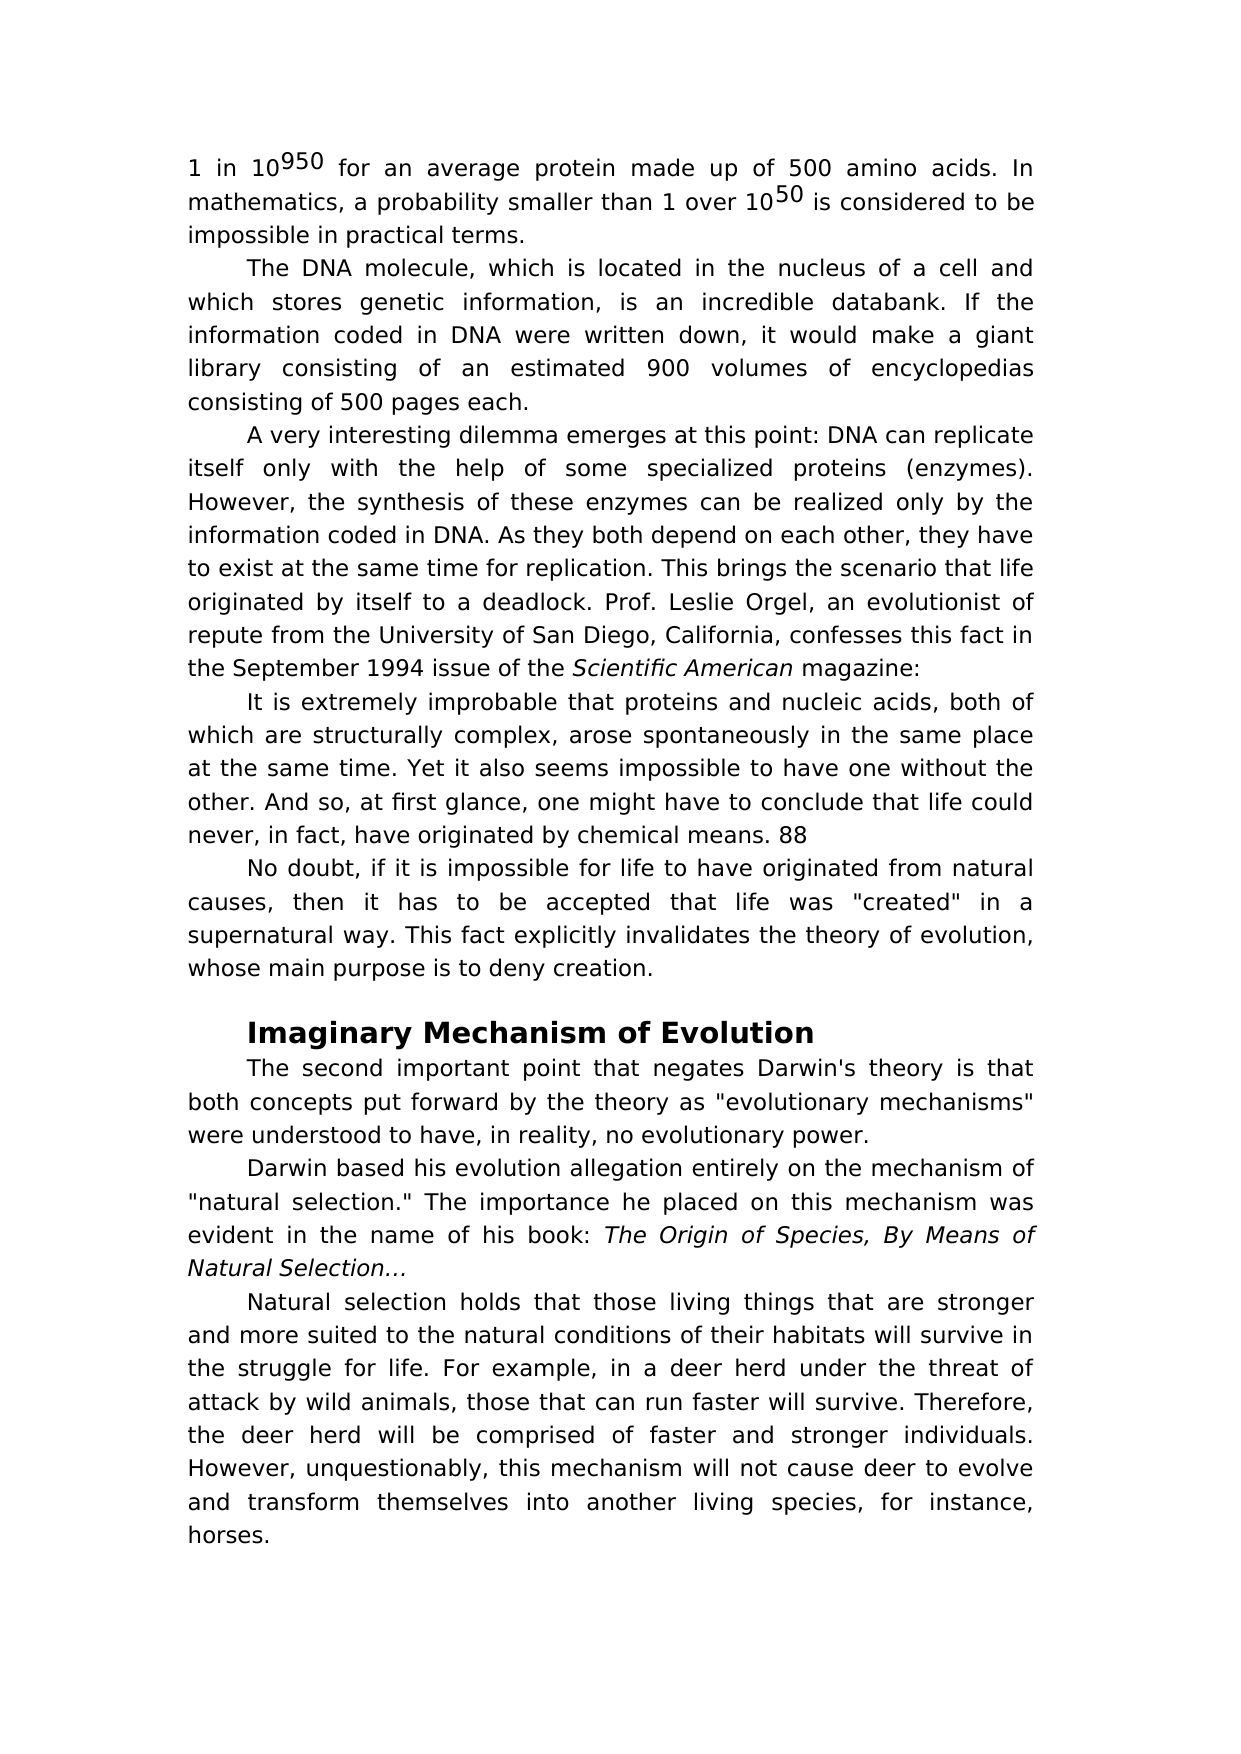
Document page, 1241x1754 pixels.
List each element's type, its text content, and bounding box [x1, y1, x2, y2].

text The DNA molecule, which is located in the nucleus of a cell and which stores genetic information, is an incredible databank. If the information coded in DNA were written down, it would make a giant library consisting of an estimated 900 volumes of encyclopedias consisting of 500 pages each. [187, 250, 1035, 417]
text Natural selection holds that those living things that are stronger and more suited to the natural conditions of their habitats will survive in the struggle for life. For example, in a deer herd under the threat of attack by wild animals, those that can run faster will survive. Therefore, the deer herd will be comprised of faster and stronger individuals. However, unquestionably, this mechanism will not cause deer to evolve and transform themselves into another living species, for instance, horses. [187, 1283, 1035, 1550]
text Darwin based his evolution allegation entirely on the mechanism of "natural selection." The importance he placed on this mechanism was evident in the name of his book: The Origin of Species, By Means of Natural Selection… [187, 1150, 1035, 1283]
text 1 in 10950 for an average protein made up of 500 amino acids. In mathematics, a probability smaller than 1 over 1050 is considered to be impossible in practical terms. [187, 150, 1035, 250]
text The second important point that negates Darwin's theory is that both concepts put forward by the theory as "evolutionary mechanisms" were understood to have, in reality, no evolutionary power. [187, 1050, 1035, 1150]
text Imaginary Mechanism of Evolution [187, 1017, 1035, 1050]
text It is extremely improbable that proteins and nucleic acids, both of which are structurally complex, arose spontaneously in the same place at the same time. Yet it also seems impossible to have one without the other. And so, at first glance, one might have to conclude that life could never, in fact, have originated by chemical means. 88 [187, 683, 1035, 850]
text A very interesting dilemma emerges at this point: DNA can replicate itself only with the help of some specialized proteins (enzymes). However, the synthesis of these enzymes can be realized only by the information coded in DNA. As they both depend on each other, they have to exist at the same time for replication. This brings the scenario that life originated by itself to a deadlock. Prof. Leslie Orgel, an evolutionist of repute from the University of San Diego, California, confesses this fact in the September 1994 issue of the Scientific American magazine: [187, 417, 1035, 683]
text No doubt, if it is impossible for life to have originated from natural causes, then it has to be accepted that life was "created" in a supernatural way. This fact explicitly invalidates the theory of evolution, whose main purpose is to deny creation. [187, 850, 1035, 983]
